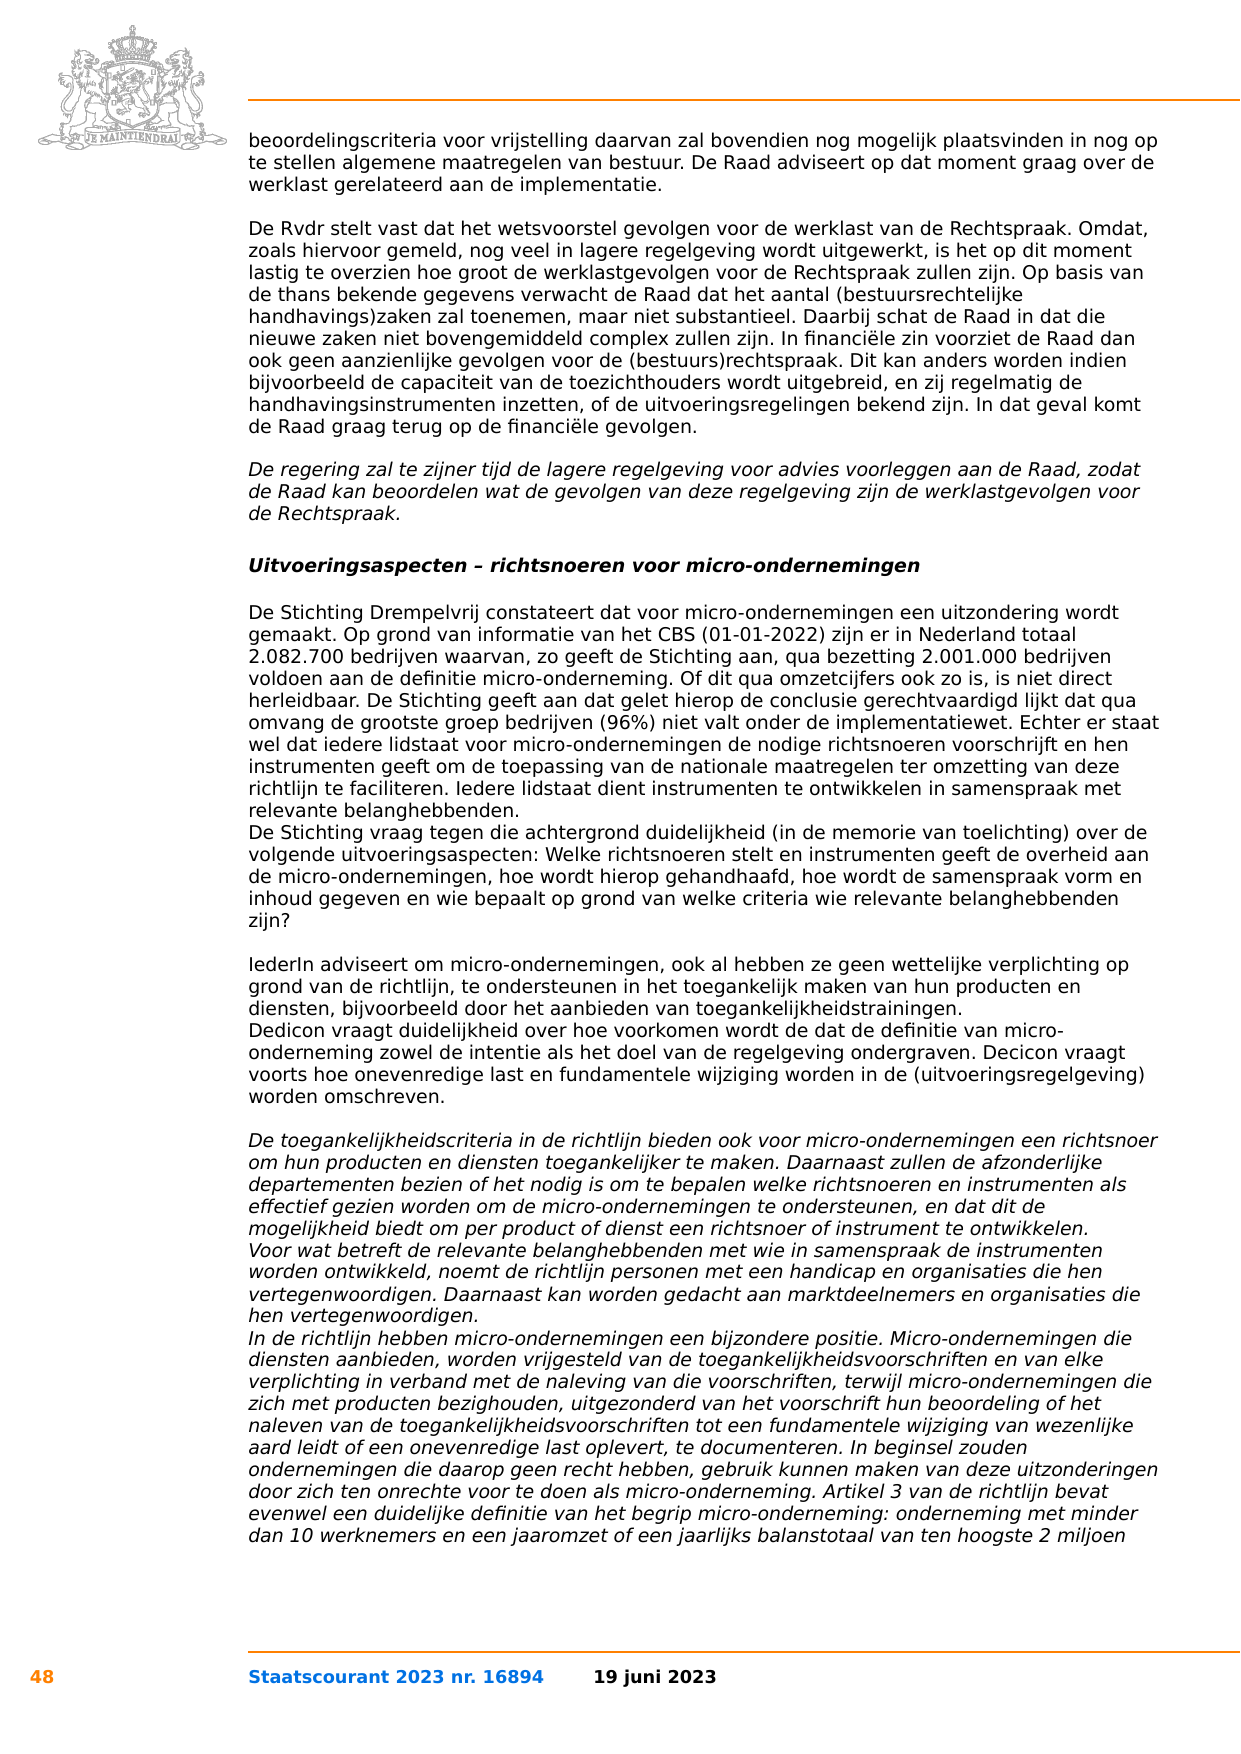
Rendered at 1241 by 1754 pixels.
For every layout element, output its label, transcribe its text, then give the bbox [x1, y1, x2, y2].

text De Stichting Drempelvrij constateert dat voor micro-ondernemingen een uitzondering wordt gemaakt. Op grond van informatie van het CBS (01-01-2022) zijn er in Nederland totaal 2.082.700 bedrijven waarvan, zo geeft de Stichting aan, qua bezetting 2.001.000 bedrijven voldoen aan de definitie micro-onderneming. Of dit qua omzetcijfers ook zo is, is niet direct herleidbaar. De Stichting geeft aan dat gelet hierop de conclusie gerechtvaardigd lijkt dat qua omvang de grootste groep bedrijven (96%) niet valt onder de implementatiewet. Echter er staat wel dat iedere lidstaat voor micro-ondernemingen de nodige richtsnoeren voorschrijft en hen instrumenten geeft om de toepassing van de nationale maatregelen ter omzetting van deze richtlijn te faciliteren. Iedere lidstaat dient instrumenten te ontwikkelen in samenspraak met relevante belanghebbenden. [248, 602, 1163, 822]
text De Rvdr stelt vast dat het wetsvoorstel gevolgen voor de werklast van de Rechtspraak. Omdat, zoals hiervoor gemeld, nog veel in lagere regelgeving wordt uitgewerkt, is het op dit moment lastig te overzien hoe groot de werklastgevolgen voor de Rechtspraak zullen zijn. Op basis van de thans bekende gegevens verwacht de Raad dat het aantal (bestuursrechtelijke handhavings)zaken zal toenemen, maar niet substantieel. Daarbij schat de Raad in dat die nieuwe zaken niet bovengemiddeld complex zullen zijn. In financiële zin voorziet de Raad dan ook geen aanzienlijke gevolgen voor de (bestuurs)rechtspraak. Dit kan anders worden indien bijvoorbeeld de capaciteit van de toezichthouders wordt uitgebreid, en zij regelmatig de handhavingsinstrumenten inzetten, of de uitvoeringsregelingen bekend zijn. In dat geval komt de Raad graag terug op de financiële gevolgen. [248, 218, 1163, 437]
text De regering zal te zijner tijd de lagere regelgeving voor advies voorleggen aan de Raad, zodat de Raad kan beoordelen wat de gevolgen van deze regelgeving zijn de werklastgevolgen voor de Rechtspraak. [248, 459, 1163, 525]
text Dedicon vraagt duidelijkheid over hoe voorkomen wordt de dat de definitie van micro-onderneming zowel de intentie als het doel van de regelgeving ondergraven. Decicon vraagt voorts hoe onevenredige last en fundamentele wijziging worden in de (uitvoeringsregelgeving) worden omschreven. [248, 1020, 1163, 1108]
text IederIn adviseert om micro-ondernemingen, ook al hebben ze geen wettelijke verplichting op grond van de richtlijn, te ondersteunen in het toegankelijk maken van hun producten en diensten, bijvoorbeeld door het aanbieden van toegankelijkheidstrainingen. [248, 954, 1163, 1020]
text De Stichting vraag tegen die achtergrond duidelijkheid (in de memorie van toelichting) over de volgende uitvoeringsaspecten: Welke richtsnoeren stelt en instrumenten geeft de overheid aan de micro-ondernemingen, hoe wordt hierop gehandhaafd, hoe wordt de samenspraak vorm en inhoud gegeven en wie bepaalt op grond van welke criteria wie relevante belanghebbenden zijn? [248, 822, 1163, 932]
text beoordelingscriteria voor vrijstelling daarvan zal bovendien nog mogelijk plaatsvinden in nog op te stellen algemene maatregelen van bestuur. De Raad adviseert op dat moment graag over de werklast gerelateerd aan de implementatie. [248, 130, 1163, 196]
text In de richtlijn hebben micro-ondernemingen een bijzondere positie. Micro-ondernemingen die diensten aanbieden, worden vrijgesteld van de toegankelijkheidsvoorschriften en van elke verplichting in verband met de naleving van die voorschriften, terwijl micro-ondernemingen die zich met producten bezighouden, uitgezonderd van het voorschrift hun beoordeling of het naleven van de toegankelijkheidsvoorschriften tot een fundamentele wijziging van wezenlijke aard leidt of een onevenredige last oplevert, te documenteren. In beginsel zouden ondernemingen die daarop geen recht hebben, gebruik kunnen maken van deze uitzonderingen door zich ten onrechte voor te doen als micro-onderneming. Artikel 3 van de richtlijn bevat evenwel een duidelijke definitie van het begrip micro-onderneming: onderneming met minder dan 10 werknemers en een jaaromzet of een jaarlijks balanstotaal van ten hoogste 2 miljoen [248, 1327, 1163, 1547]
subtitle Uitvoeringsaspecten – richtsnoeren voor micro-ondernemingen [248, 555, 1163, 577]
picture [38, 25, 227, 150]
text Voor wat betreft de relevante belanghebbenden met wie in samenspraak de instrumenten worden ontwikkeld, noemt de richtlijn personen met een handicap en organisaties die hen vertegenwoordigen. Daarnaast kan worden gedacht aan marktdeelnemers en organisaties die hen vertegenwoordigen. [248, 1239, 1163, 1327]
text De toegankelijkheidscriteria in de richtlijn bieden ook voor micro-ondernemingen een richtsnoer om hun producten en diensten toegankelijker te maken. Daarnaast zullen de afzonderlijke departementen bezien of het nodig is om te bepalen welke richtsnoeren en instrumenten als effectief gezien worden om de micro-ondernemingen te ondersteunen, en dat dit de mogelijkheid biedt om per product of dienst een richtsnoer of instrument te ontwikkelen. [248, 1129, 1163, 1239]
